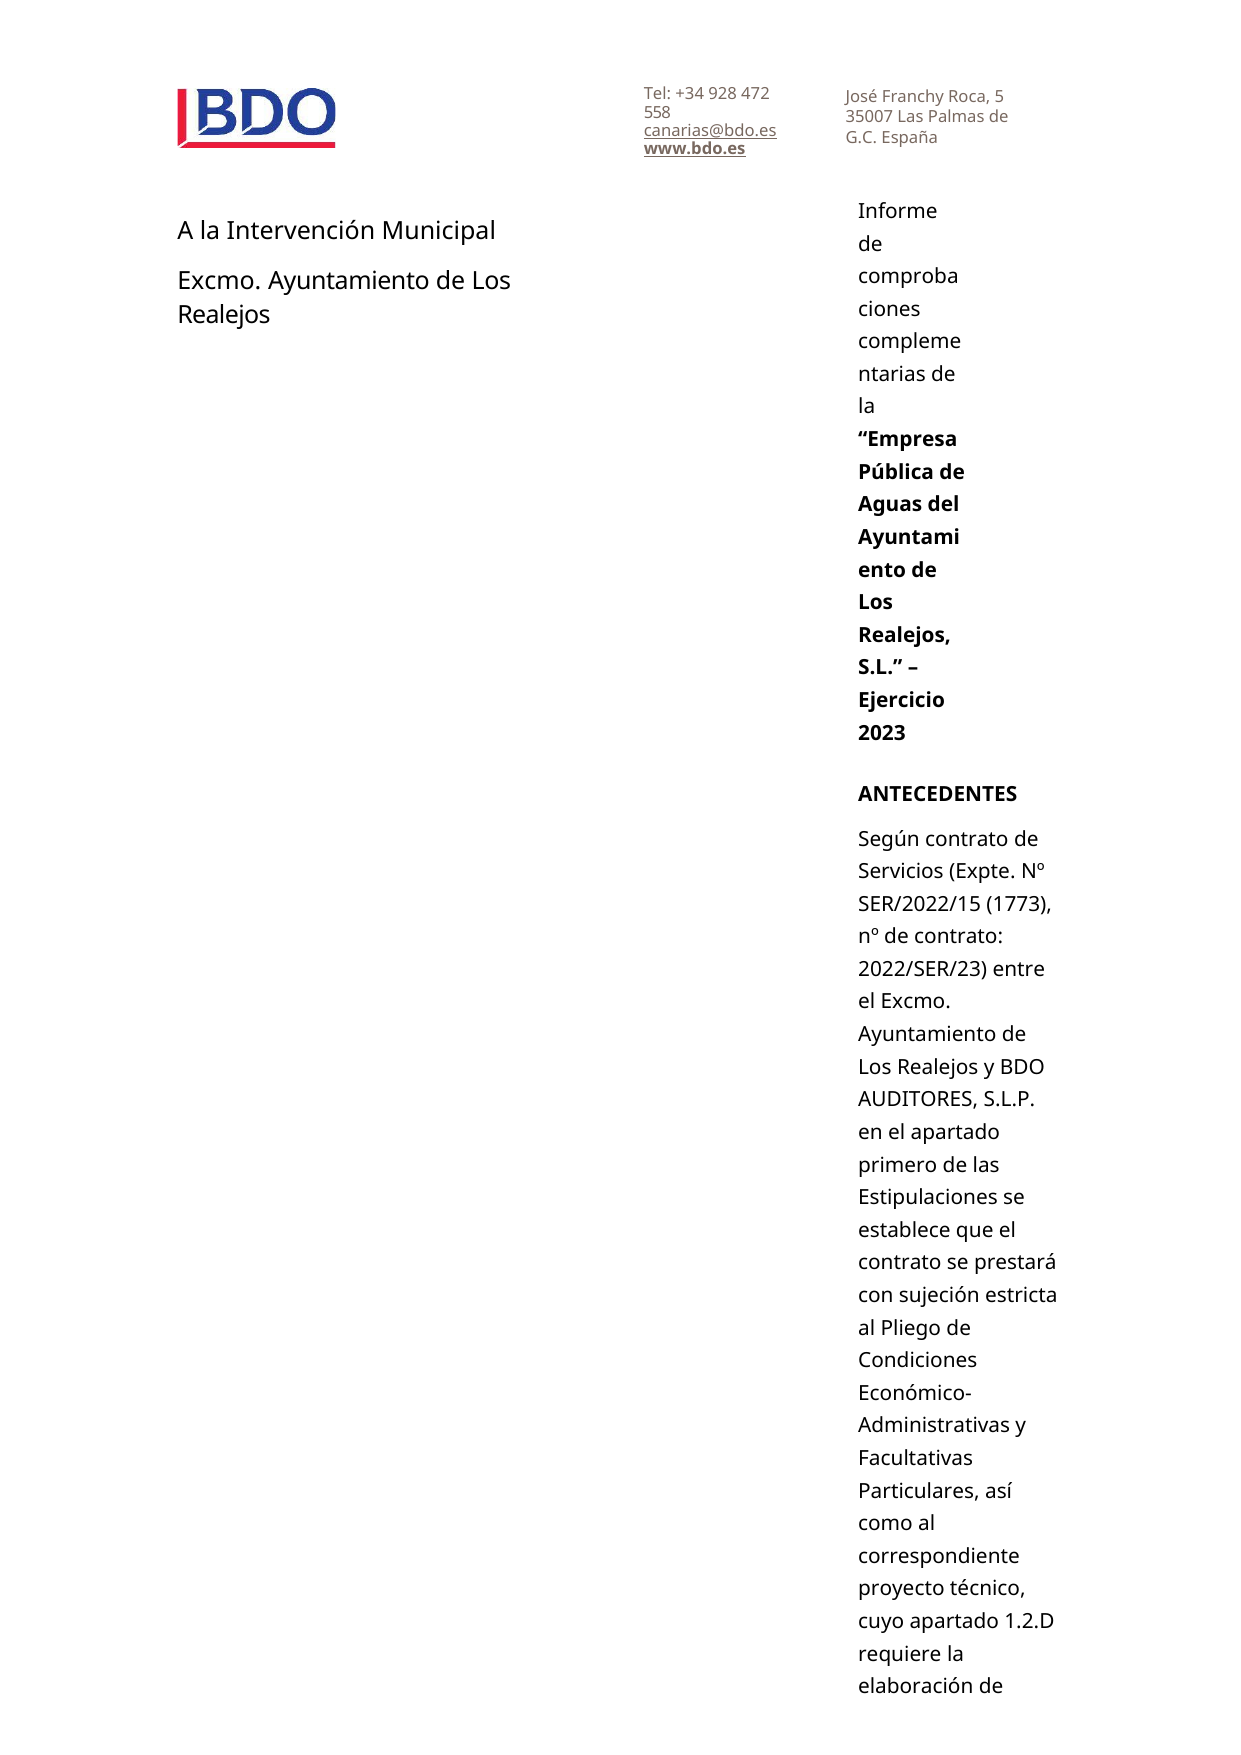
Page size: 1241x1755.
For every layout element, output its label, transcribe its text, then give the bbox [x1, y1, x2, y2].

text Excmo. Ayuntamiento de Los Realejos [177, 263, 593, 331]
text Tel: +34 928 472 558 [643, 85, 798, 122]
text canarias@bdo.es [643, 122, 798, 140]
subtitle ANTECEDENTES [858, 779, 1120, 807]
text A la Intervención Municipal [177, 212, 593, 247]
text Informe de comprobaciones complementarias de la “Empresa Pública de Aguas del Ayuntamiento de Los Realejos, S.L.” – Ejercicio 2023 [858, 196, 965, 746]
text Según contrato de Servicios (Expte. Nº SER/2022/15 (1773), nº de contrato: 2022/SER/23) entre el Excmo. Ayuntamiento de Los Realejos y BDO AUDITORES, S.L.P. en el apartado primero de las Estipulaciones se establece que el contrato se prestará con sujeción estricta al Pliego de Condiciones Económico-Administrativas y Facultativas Particulares, así como al correspondiente proyecto técnico, cuyo apartado 1.2.D requiere la elaboración de [858, 824, 1059, 1700]
text José Franchy Roca, 5 35007 Las Palmas de G.C. España [845, 86, 1039, 148]
text www.bdo.es [643, 140, 798, 158]
